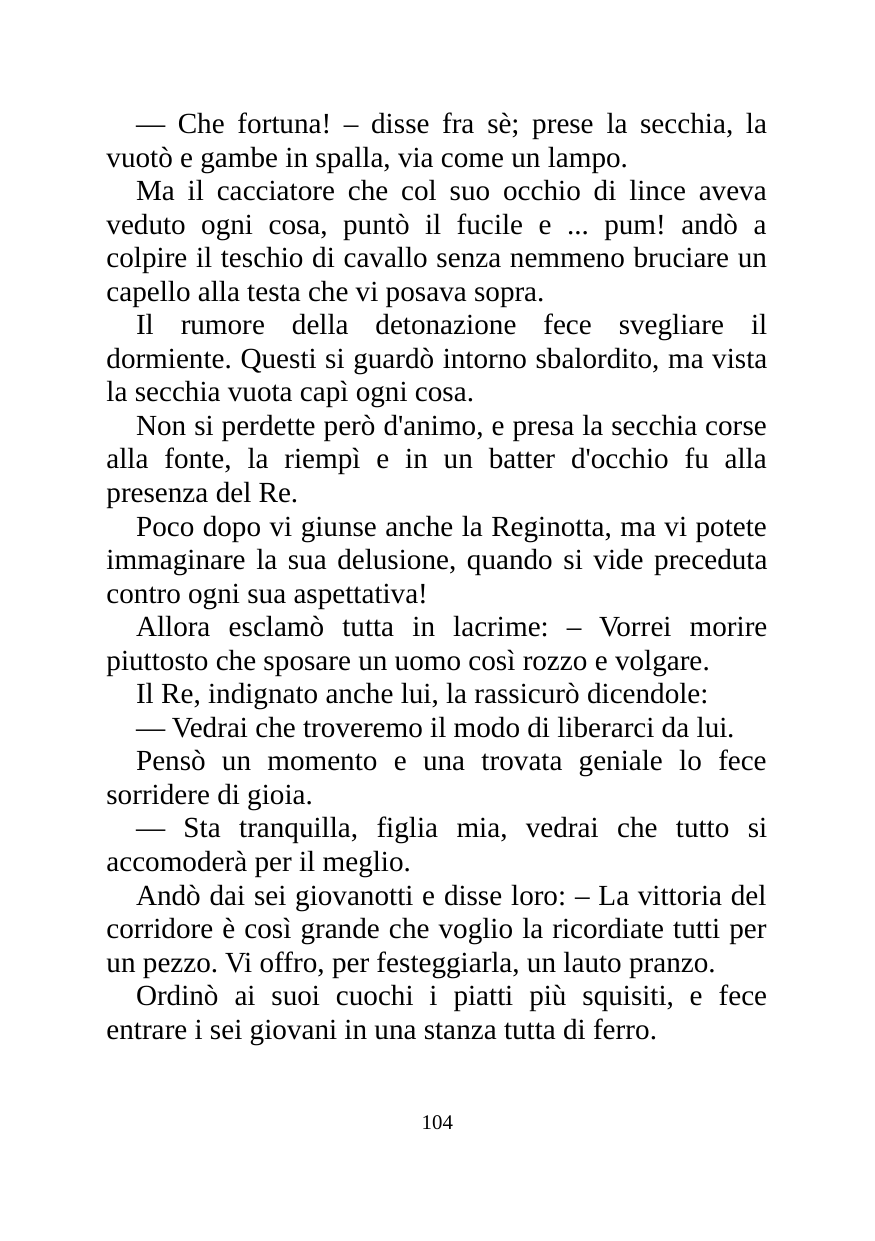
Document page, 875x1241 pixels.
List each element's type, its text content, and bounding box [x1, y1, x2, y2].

text — Che fortuna! – disse fra sè; prese la secchia, la vuotò e gambe in spalla, via come un lampo. [106, 106, 768, 173]
text Pensò un momento e una trovata geniale lo fece sorridere di gioia. [106, 743, 768, 811]
text Non si perdette però d'animo, e presa la secchia corse alla fonte, la riempì e in un batter d'occhio fu alla presenza del Re. [106, 408, 768, 509]
text Il Re, indignato anche lui, la rassicurò dicendole: [106, 676, 768, 710]
text Andò dai sei giovanotti e disse loro: – La vittoria del corridore è così grande che voglio la ricordiate tutti per un pezzo. Vi offro, per festeggiarla, un lauto pranzo. [106, 878, 768, 978]
text Ordinò ai suoi cuochi i piatti più squisiti, e fece entrare i sei giovani in una stanza tutta di ferro. [106, 978, 768, 1045]
text Poco dopo vi giunse anche la Reginotta, ma vi potete immaginare la sua delusione, quando si vide preceduta contro ogni sua aspettativa! [106, 509, 768, 609]
text Allora esclamò tutta in lacrime: – Vorrei morire piuttosto che sposare un uomo così rozzo e volgare. [106, 609, 768, 676]
text — Sta tranquilla, figlia mia, vedrai che tutto si accomoderà per il meglio. [106, 811, 768, 878]
text Ma il cacciatore che col suo occhio di lince aveva veduto ogni cosa, puntò il fucile e ... pum! andò a colpire il teschio di cavallo senza nemmeno bruciare un capello alla testa che vi posava sopra. [106, 173, 768, 307]
text — Vedrai che troveremo il modo di liberarci da lui. [106, 710, 768, 743]
text Il rumore della detonazione fece svegliare il dormiente. Questi si guardò intorno sbalordito, ma vista la secchia vuota capì ogni cosa. [106, 307, 768, 408]
